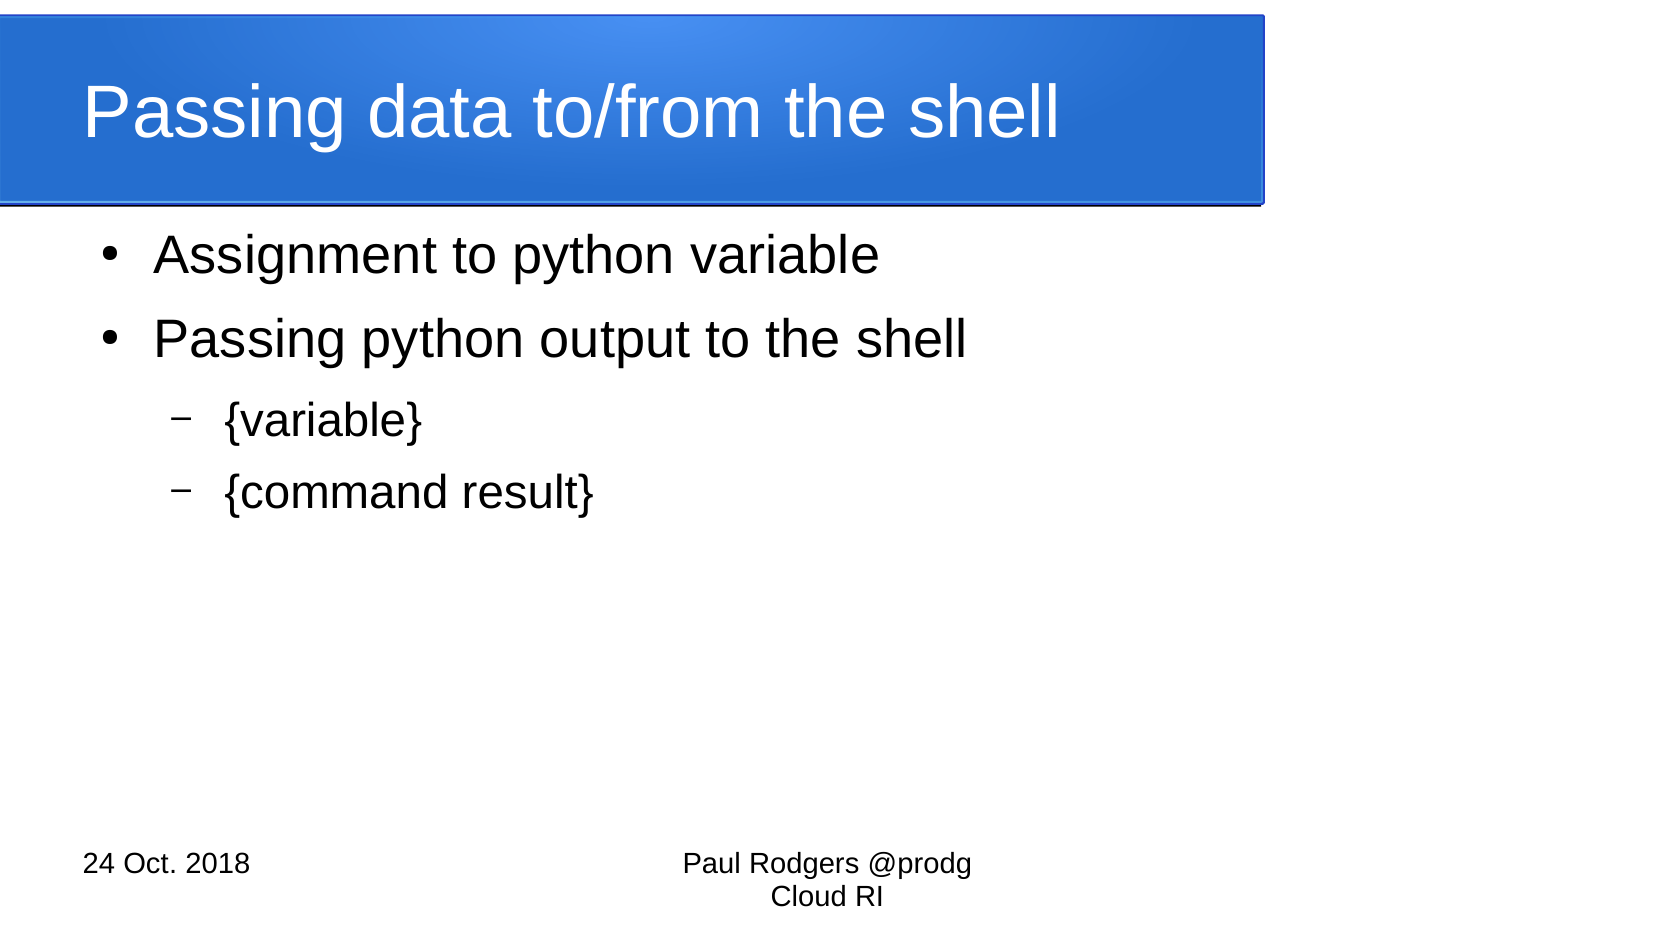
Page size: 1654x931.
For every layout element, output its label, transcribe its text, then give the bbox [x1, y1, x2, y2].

title Passing data to/from the shell [82, 35, 1235, 189]
list Assignment to python variable Passing python output to the shell {variable} {command result} [82, 224, 1571, 764]
